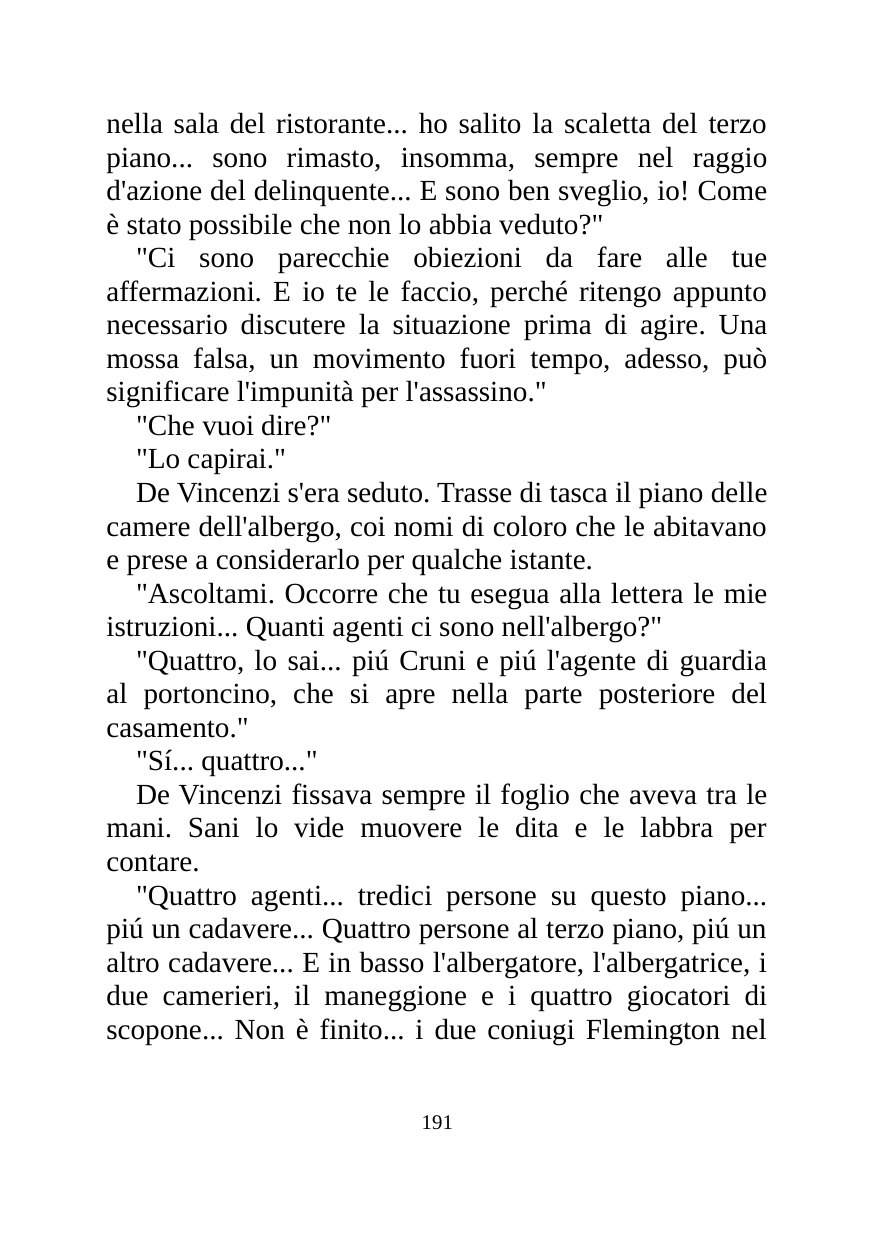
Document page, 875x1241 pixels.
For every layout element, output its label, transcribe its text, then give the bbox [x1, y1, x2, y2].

text "Ci sono parecchie obiezioni da fare alle tue affermazioni. E io te le faccio, perché ritengo appunto necessario discutere la situazione prima di agire. Una mossa falsa, un movimento fuori tempo, adesso, può significare l'impunità per l'assassino." [106, 240, 768, 408]
text De Vincenzi fissava sempre il foglio che aveva tra le mani. Sani lo vide muovere le dita e le labbra per contare. [106, 777, 768, 878]
text nella sala del ristorante... ho salito la scaletta del terzo piano... sono rimasto, insomma, sempre nel raggio d'azione del delinquente... E sono ben sveglio, io! Come è stato possibile che non lo abbia veduto?" [106, 106, 768, 240]
text "Quattro, lo sai... piú Cruni e piú l'agente di guardia al portoncino, che si apre nella parte posteriore del casamento." [106, 643, 768, 743]
text "Lo capirai." [106, 442, 768, 475]
text "Sí... quattro..." [106, 743, 768, 777]
text "Quattro agenti... tredici persone su questo piano... piú un cadavere... Quattro persone al terzo piano, piú un altro cadavere... E in basso l'albergatore, l'albergatrice, i due camerieri, il maneggione e i quattro giocatori di scopone... Non è finito... i due coniugi Flemington nel [106, 878, 768, 1045]
text De Vincenzi s'era seduto. Trasse di tasca il piano delle camere dell'albergo, coi nomi di coloro che le abitavano e prese a considerarlo per qualche istante. [106, 475, 768, 576]
text "Ascoltami. Occorre che tu esegua alla lettera le mie istruzioni... Quanti agenti ci sono nell'albergo?" [106, 576, 768, 643]
text "Che vuoi dire?" [106, 408, 768, 442]
